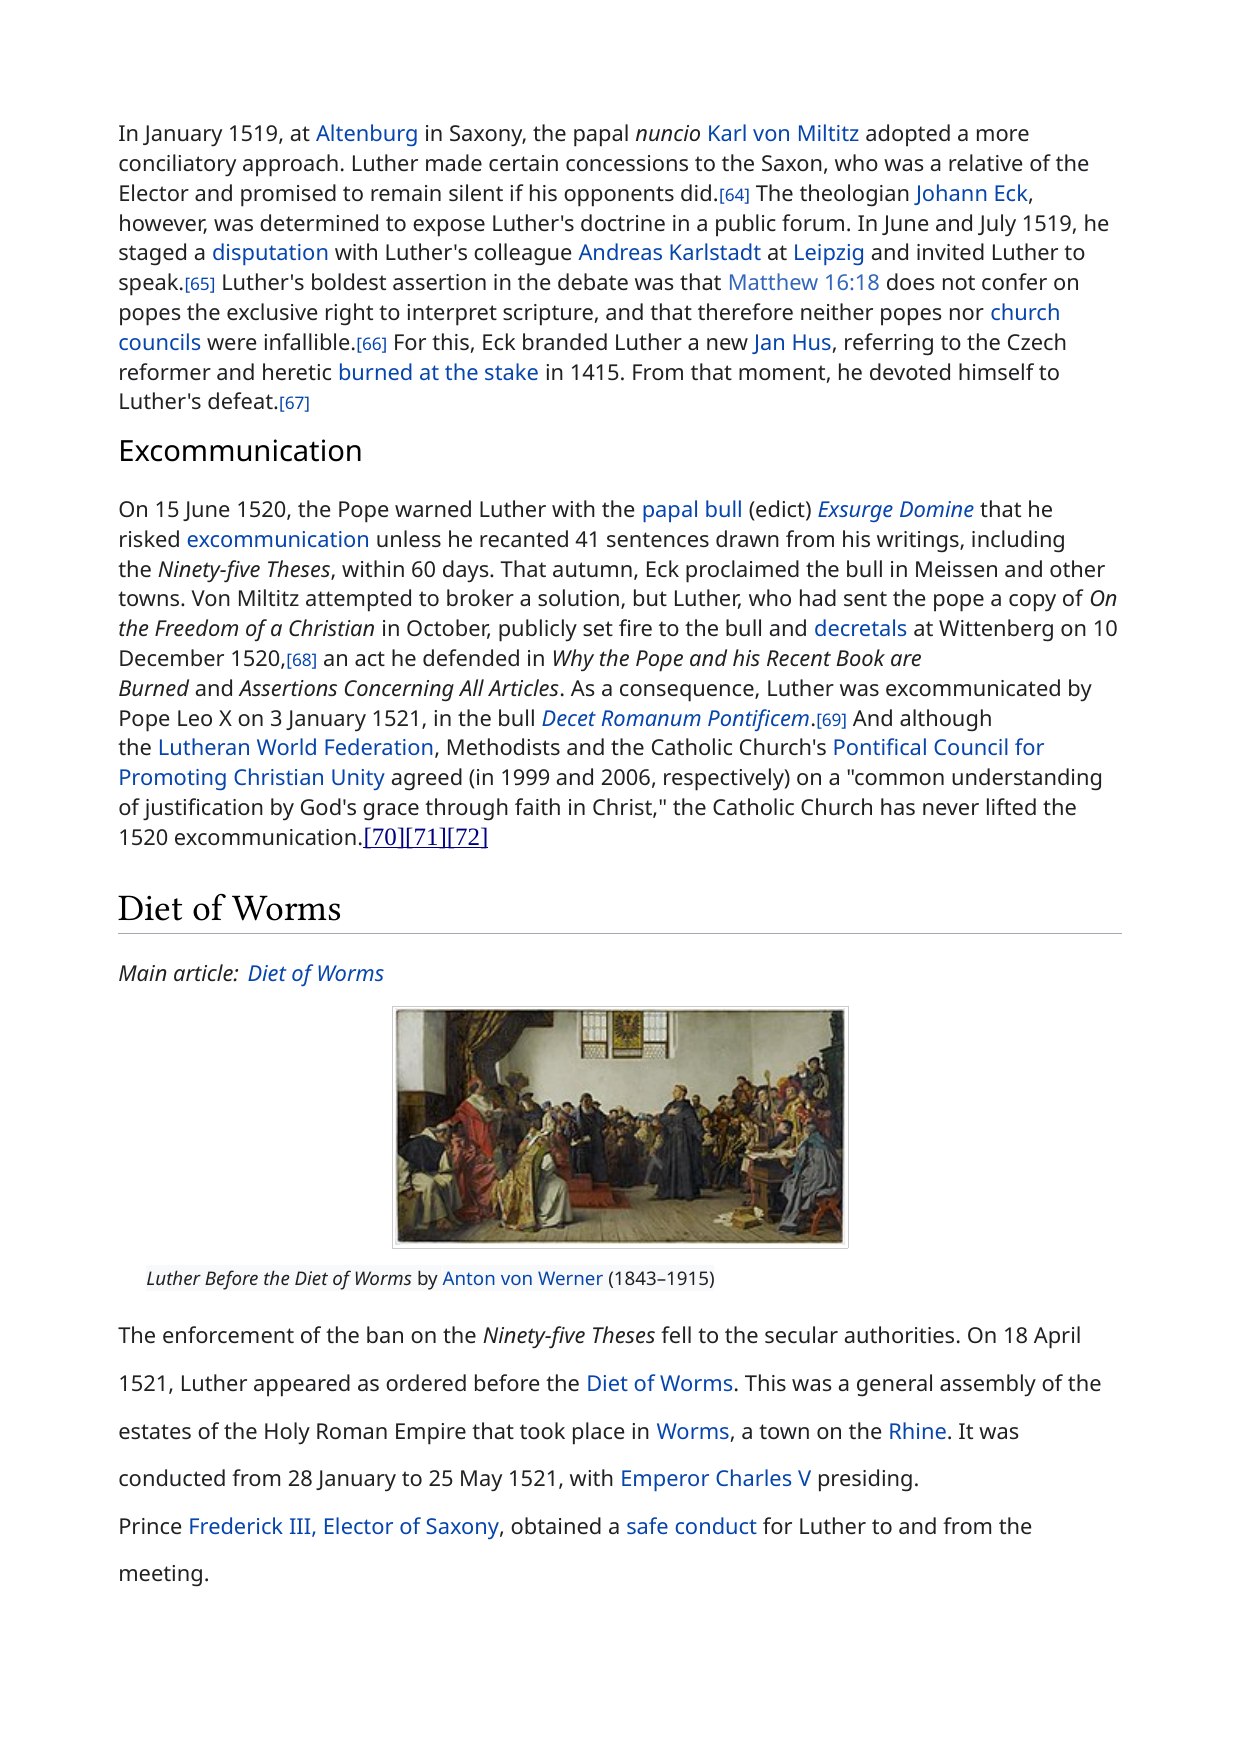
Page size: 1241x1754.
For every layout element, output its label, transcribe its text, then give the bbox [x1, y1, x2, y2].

subtitle Diet of Worms [118, 887, 1122, 933]
text On 15 June 1520, the Pope warned Luther with the papal bull (edict) Exsurge Domine that he risked excommunication unless he recanted 41 sentences drawn from his writings, including the Ninety-five Theses, within 60 days. That autumn, Eck proclaimed the bull in Meissen and other towns. Von Miltitz attempted to broker a solution, but Luther, who had sent the pope a copy of On the Freedom of a Christian in October, publicly set fire to the bull and decretals at Wittenberg on 10 December 1520,[68] an act he defended in Why the Pope and his Recent Book are Burned and Assertions Concerning All Articles. As a consequence, Luther was excommunicated by Pope Leo X on 3 January 1521, in the bull Decet Romanum Pontificem.[69] And although the Lutheran World Federation, Methodists and the Catholic Church's Pontifical Council for Promoting Christian Unity agreed (in 1999 and 2006, respectively) on a "common understanding of justification by God's grace through faith in Christ," the Catholic Church has never lifted the 1520 excommunication.[70][71][72] [118, 494, 1122, 852]
subtitle Excommunication [118, 431, 1122, 470]
text The enforcement of the ban on the Ninety-five Theses fell to the secular authorities. On 18 April 1521, Luther appeared as ordered before the Diet of Worms. This was a general assembly of the estates of the Holy Roman Empire that took place in Worms, a town on the Rhine. It was conducted from 28 January to 25 May 1521, with Emperor Charles V presiding. Prince Frederick III, Elector of Saxony, obtained a safe conduct for Luther to and from the meeting. [118, 1320, 1122, 1588]
picture [395, 1008, 846, 1245]
text Luther Before the Diet of Worms by Anton von Werner (1843–1915) [123, 1265, 1122, 1291]
text In January 1519, at Altenburg in Saxony, the papal nuncio Karl von Miltitz adopted a more conciliatory approach. Luther made certain concessions to the Saxon, who was a relative of the Elector and promised to remain silent if his opponents did.[64] The theologian Johann Eck, however, was determined to expose Luther's doctrine in a public forum. In June and July 1519, he staged a disputation with Luther's colleague Andreas Karlstadt at Leipzig and invited Luther to speak.[65] Luther's boldest assertion in the debate was that Matthew 16:18 does not confer on popes the exclusive right to interpret scripture, and that therefore neither popes nor church councils were infallible.[66] For this, Eck branded Luther a new Jan Hus, referring to the Czech reformer and heretic burned at the stake in 1415. From that moment, he devoted himself to Luther's defeat.[67] [118, 118, 1122, 416]
text Main article: Diet of Worms [118, 958, 1122, 988]
